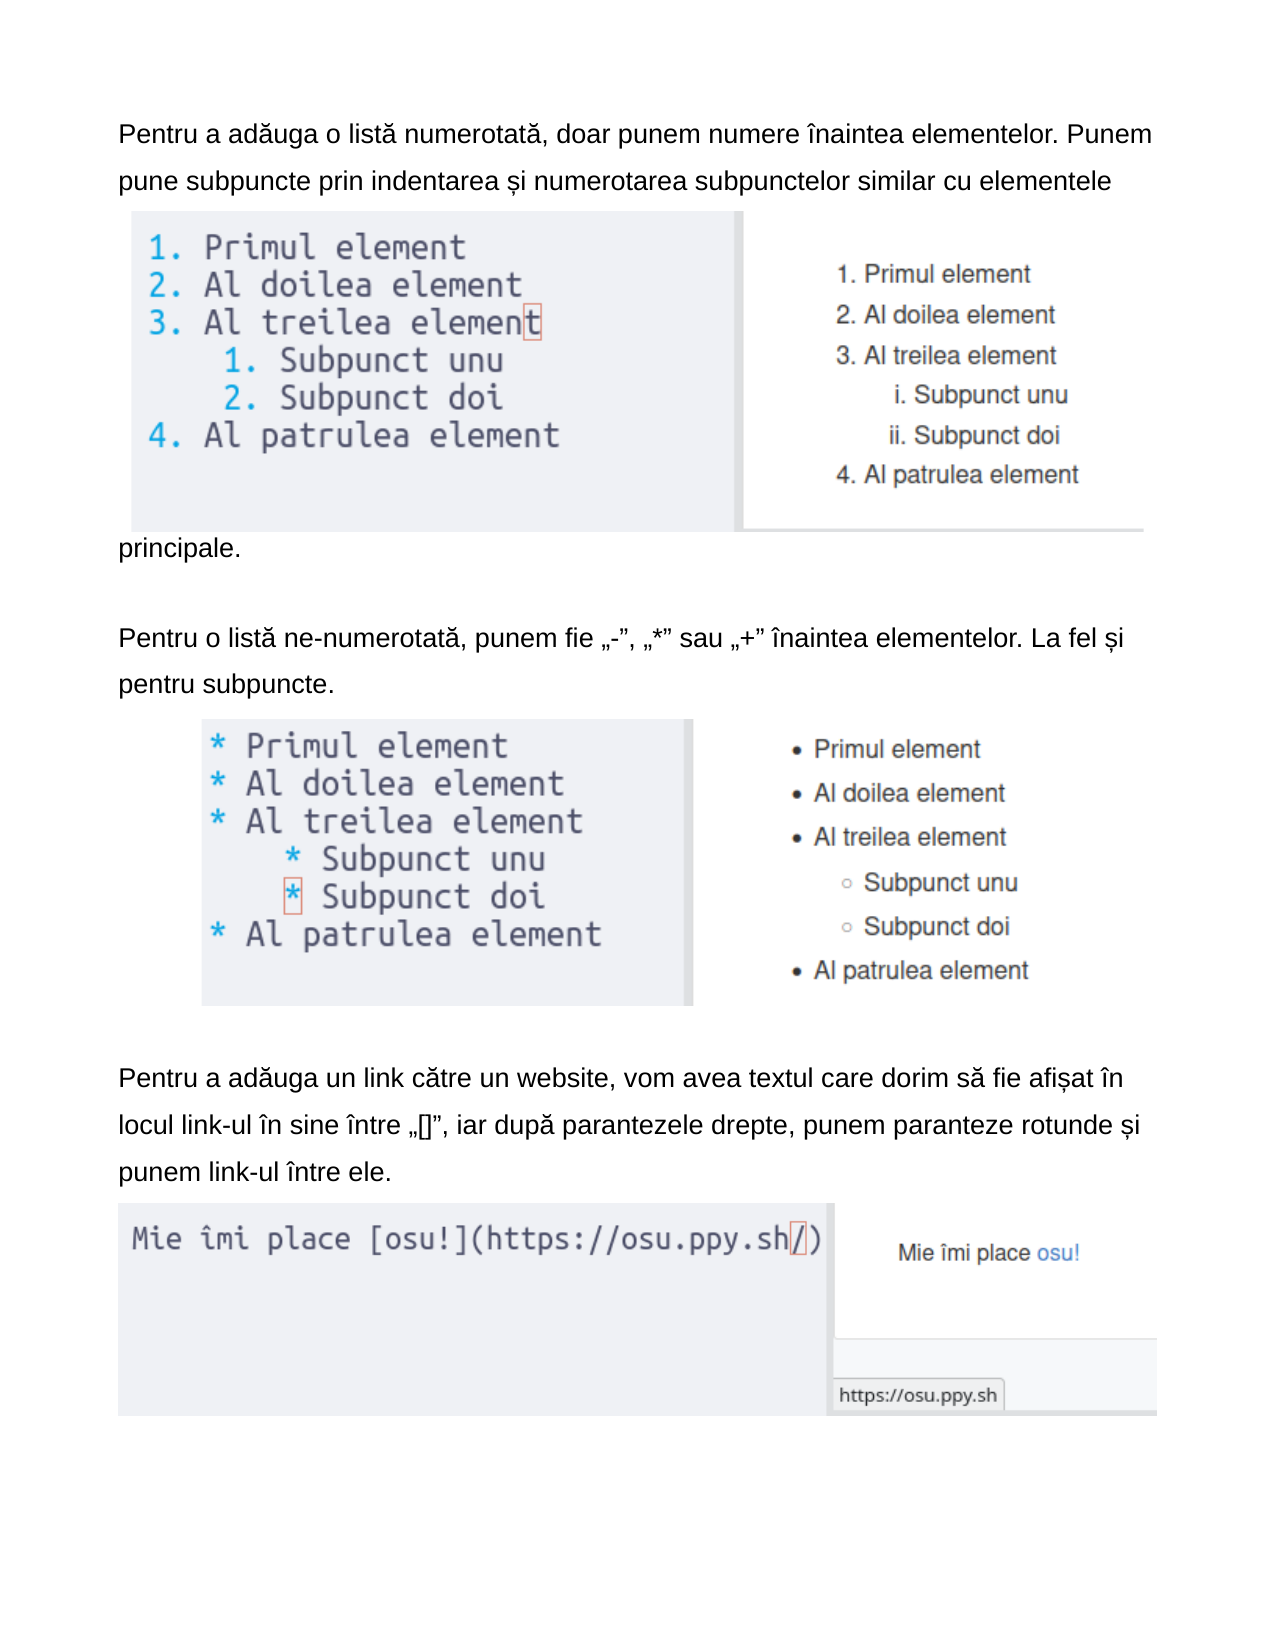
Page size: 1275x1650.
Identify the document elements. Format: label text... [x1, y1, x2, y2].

picture [131, 211, 1144, 532]
text Pentru a adăuga un link către un website, vom avea textul care dorim să fie afișat în locul link-ul în sine între „[]”, iar după parantezele drepte, punem paranteze rotunde și punem link-ul între ele. [118, 1062, 1157, 1187]
picture [118, 1203, 1157, 1416]
text Pentru o listă ne-numerotată, punem fie „-”, „*” sau „+” înaintea elementelor. La fel și pentru subpuncte. [118, 622, 1157, 700]
picture [201, 719, 1072, 1006]
text Pentru a adăuga o listă numerotată, doar punem numere înaintea elementelor. Punem pune subpuncte prin indentarea și numerotarea subpunctelor similar cu elementele principale. [118, 118, 1157, 563]
